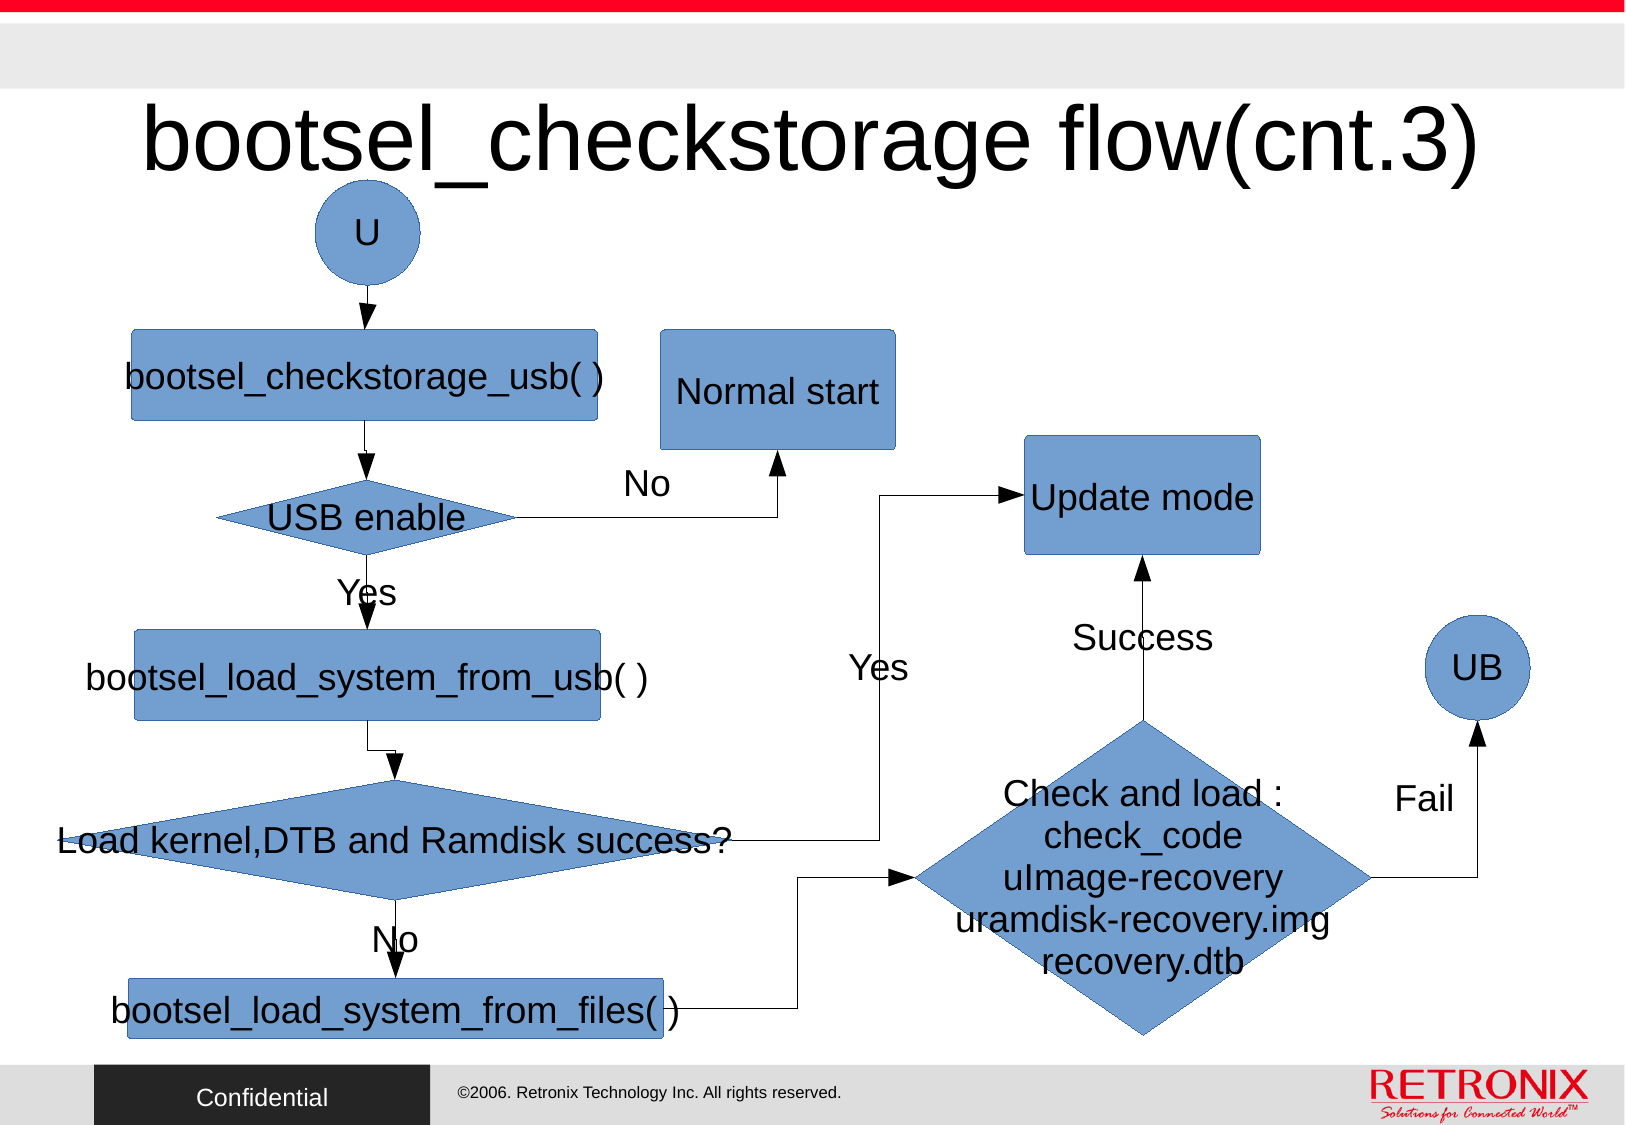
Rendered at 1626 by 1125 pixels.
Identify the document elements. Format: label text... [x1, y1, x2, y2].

text_box bootsel_load_system_from_usb( ) [134, 629, 601, 721]
picture [1367, 1067, 1592, 1125]
title bootsel_checkstorage flow(cnt.3) [81, 44, 1544, 233]
text_box Update mode [1024, 435, 1261, 555]
text_box Load kernel,DTB and Ramdisk success? [130, 780, 705, 901]
text_box bootsel_checkstorage_usb( ) [131, 329, 598, 421]
text_box U [315, 179, 421, 286]
text_box Normal start [660, 329, 896, 450]
text_box Load kernel,DTB and Ramdisk success? [92, 826, 133, 852]
text_box bootsel_load_system_from_files( ) [127, 978, 664, 1039]
text_box Check and load : check_code uImage-recovery uramdisk-recovery.img recovery.dtb [915, 720, 1371, 1036]
text_box UB [1425, 615, 1531, 721]
text_box USB enable [216, 479, 517, 555]
